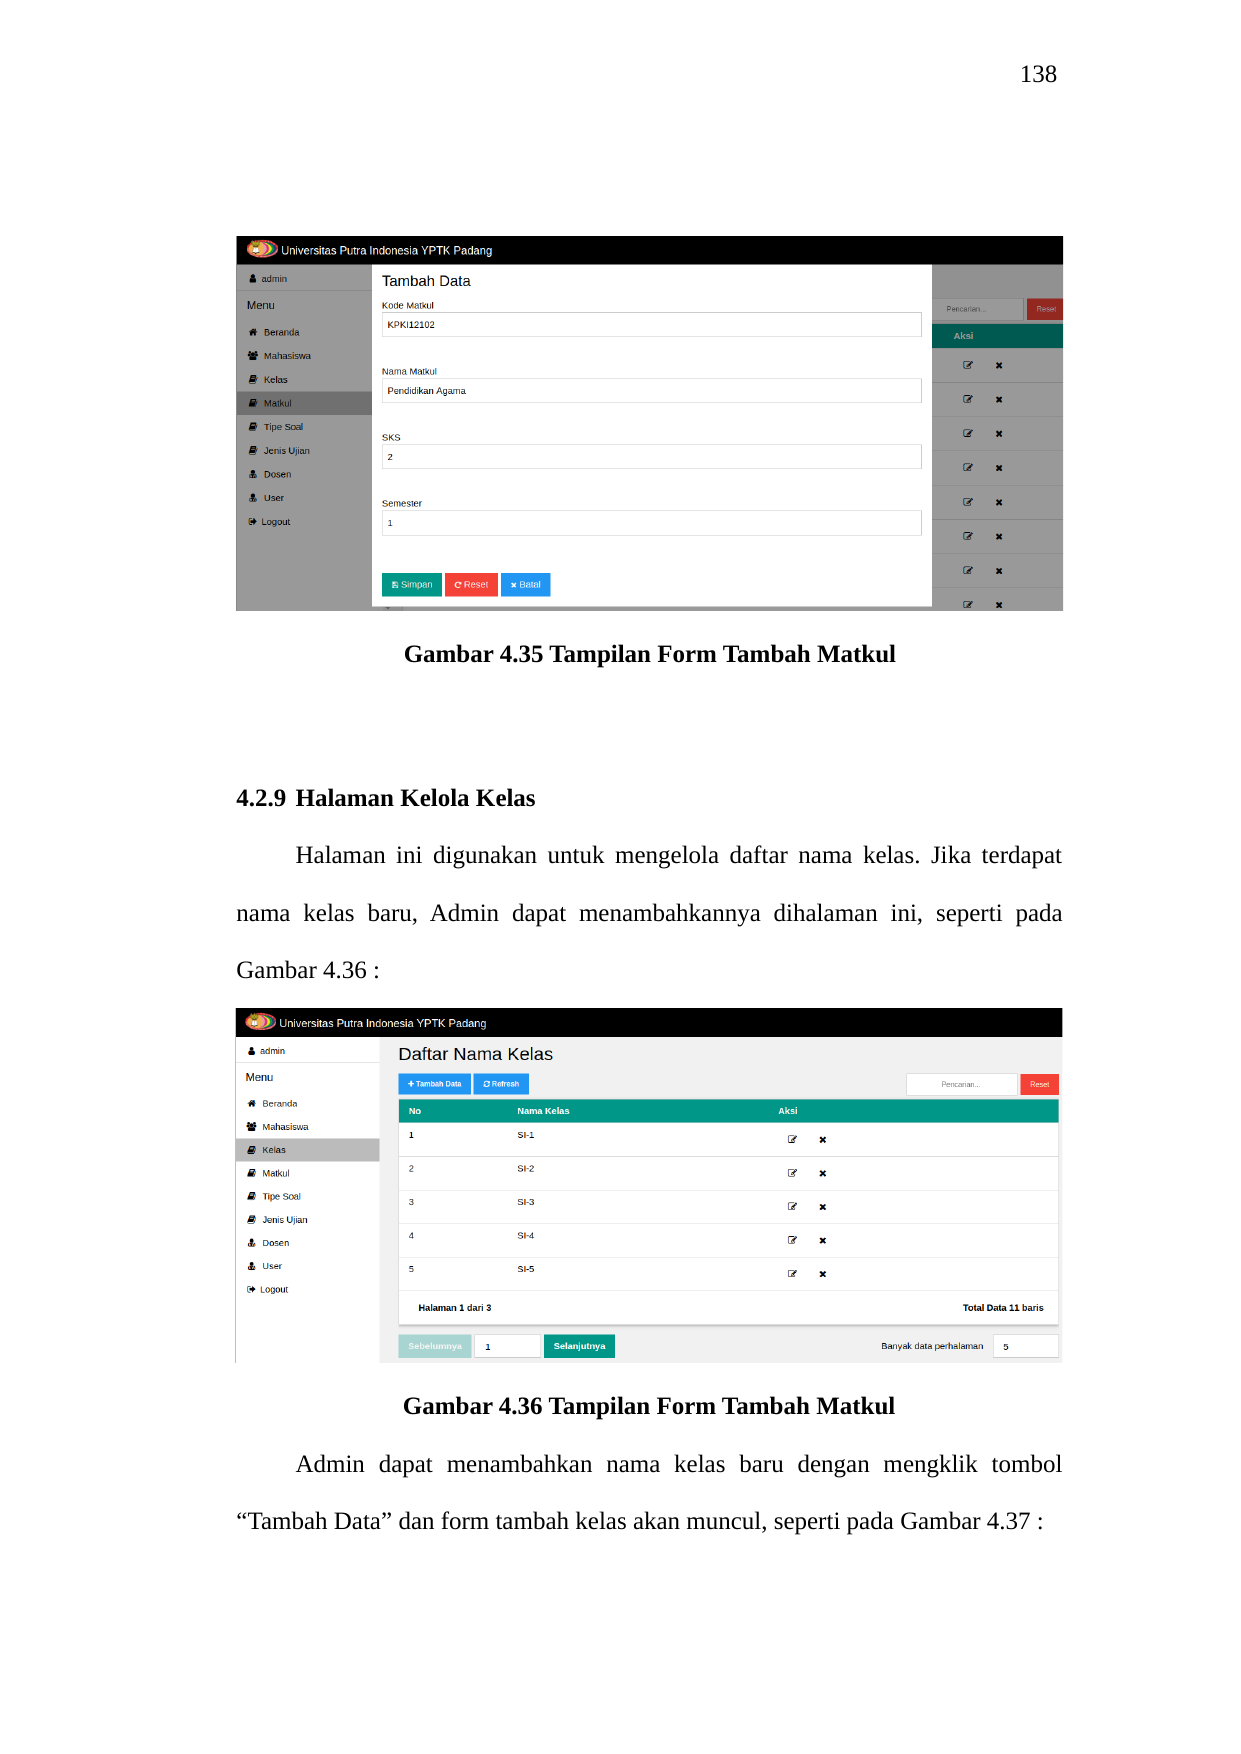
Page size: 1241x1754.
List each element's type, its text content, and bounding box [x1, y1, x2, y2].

text Gambar 4.35 Tampilan Form Tambah Matkul [236, 611, 1063, 668]
text Gambar 4.36 Tampilan Form Tambah Matkul [236, 1363, 1062, 1420]
subtitle 4.2.9 Halaman Kelola Kelas [236, 783, 1063, 811]
text Halaman ini digunakan untuk mengelola daftar nama kelas. Jika terdapat nama kelas baru, Admin dapat menambahkannya dihalaman ini, seperti pada Gambar 4.36 : [236, 840, 1063, 984]
picture [236, 236, 1064, 611]
text Admin dapat menambahkan nama kelas baru dengan mengklik tombol “Tambah Data” dan form tambah kelas akan muncul, seperti pada Gambar 4.37 : [236, 1449, 1063, 1535]
picture [235, 1008, 1063, 1363]
